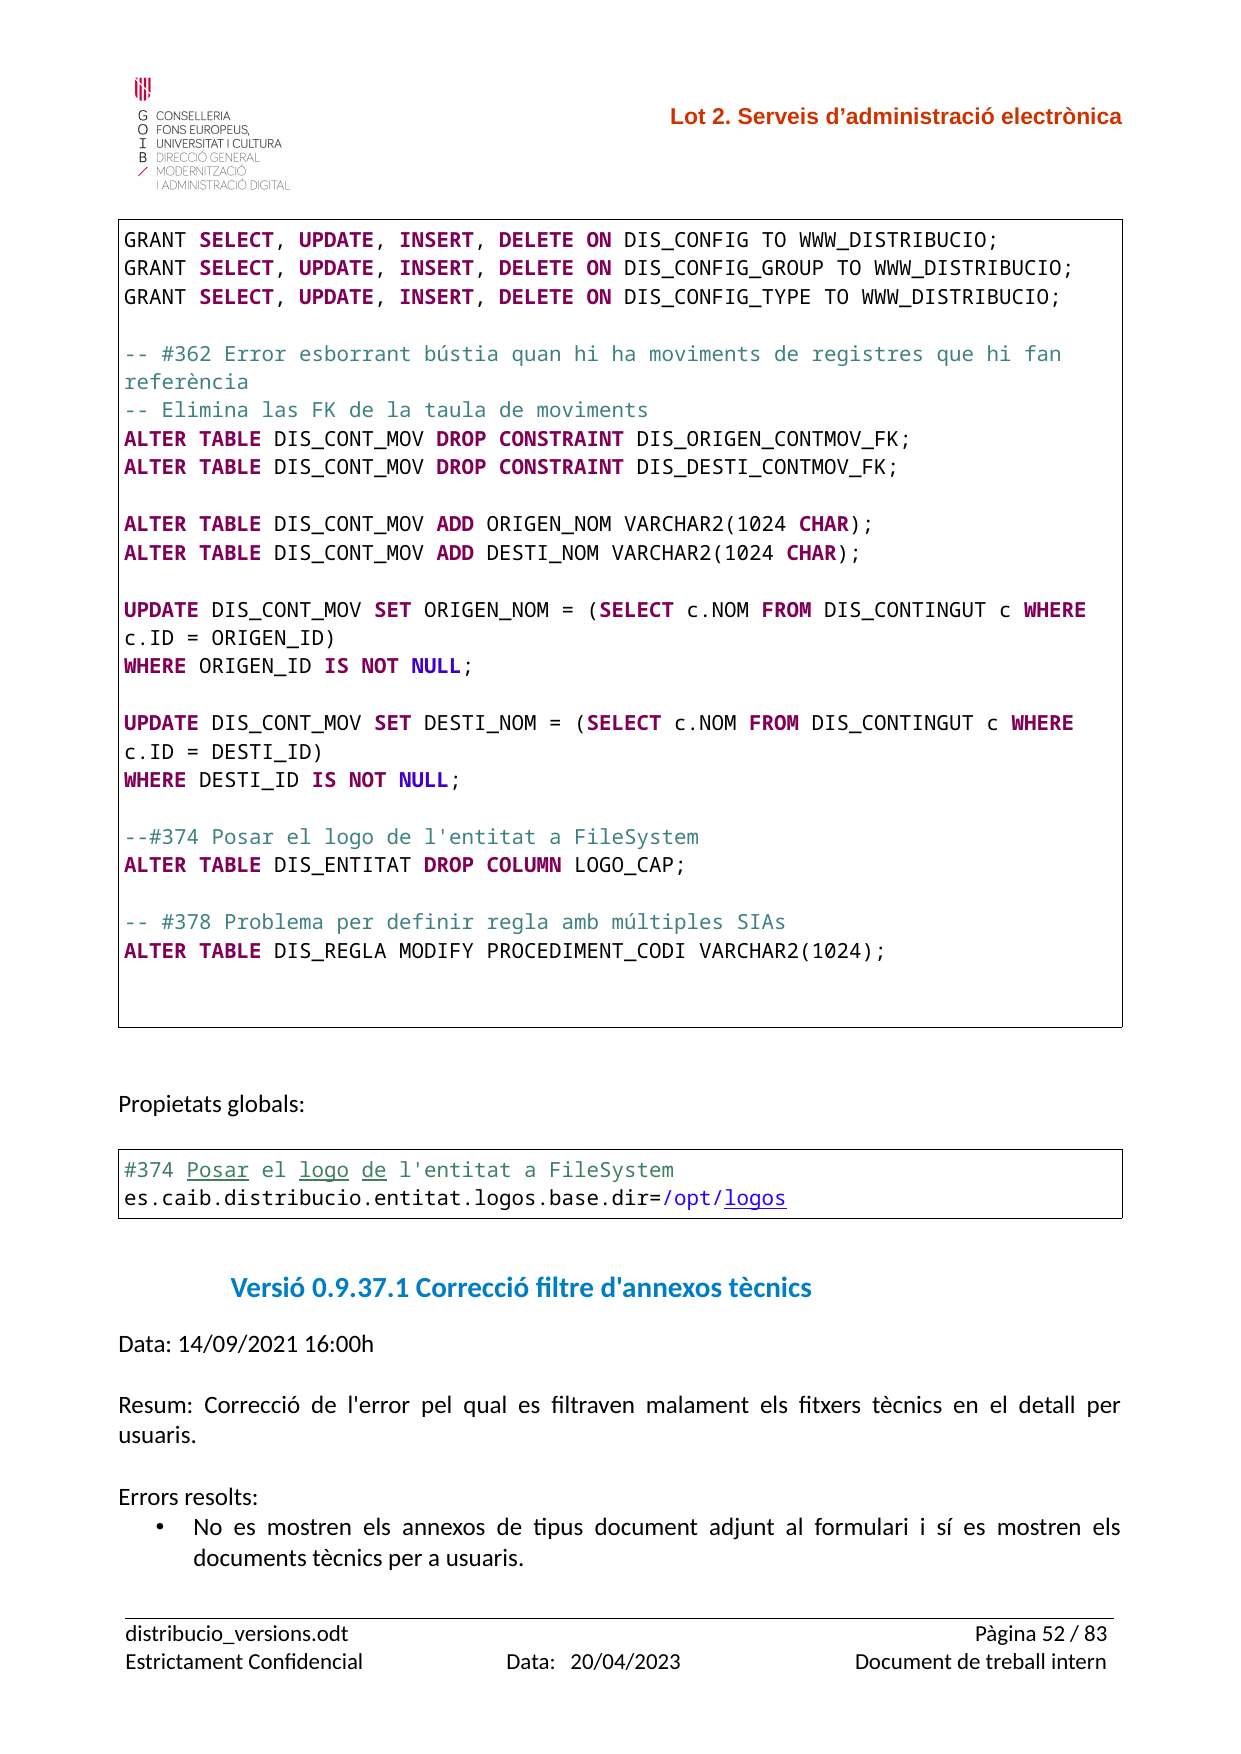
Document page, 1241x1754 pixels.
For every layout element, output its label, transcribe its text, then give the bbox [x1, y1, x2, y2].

list No es mostren els annexos de tipus document adjunt al formulari i sí es mostren els documents tècnics per a usuaris. [156, 1511, 1122, 1572]
picture [126, 70, 299, 197]
text Propietats globals: [118, 1088, 1122, 1119]
subtitle Versió 0.9.37.1 Correcció filtre d'annexos tècnics [153, 1269, 1122, 1304]
table_header #374 Posar el logo de l'entitat a FileSystem es.caib.distribucio.entitat.logos.base.dir=/opt/logos [119, 1150, 1122, 1218]
table_header GRANT SELECT, UPDATE, INSERT, DELETE ON DIS_CONFIG TO WWW_DISTRIBUCIO; GRANT SELECT, UPDATE, INSERT, DELETE ON DIS_CONFIG_GROUP TO WWW_DISTRIBUCIO; GRANT SELECT, UPDATE, INSERT, DELETE ON DIS_CONFIG_TYPE TO WWW_DISTRIBUCIO; -- #362 Error esborrant bústia quan hi ha moviments de registres que hi fan referència -- Elimina las FK de la taula de moviments ALTER TABLE DIS_CONT_MOV DROP CONSTRAINT DIS_ORIGEN_CONTMOV_FK; ALTER TABLE DIS_CONT_MOV DROP CONSTRAINT DIS_DESTI_CONTMOV_FK; ALTER TABLE DIS_CONT_MOV ADD ORIGEN_NOM VARCHAR2(1024 CHAR); ALTER TABLE DIS_CONT_MOV ADD DESTI_NOM VARCHAR2(1024 CHAR); UPDATE DIS_CONT_MOV SET ORIGEN_NOM = (SELECT c.NOM FROM DIS_CONTINGUT c WHERE c.ID = ORIGEN_ID) WHERE ORIGEN_ID IS NOT NULL; UPDATE DIS_CONT_MOV SET DESTI_NOM = (SELECT c.NOM FROM DIS_CONTINGUT c WHERE c.ID = DESTI_ID) WHERE DESTI_ID IS NOT NULL; --#374 Posar el logo de l'entitat a FileSystem ALTER TABLE DIS_ENTITAT DROP COLUMN LOGO_CAP; -- #378 Problema per definir regla amb múltiples SIAs ALTER TABLE DIS_REGLA MODIFY PROCEDIMENT_CODI VARCHAR2(1024); [119, 220, 1122, 1027]
text Data: 14/09/2021 16:00h [118, 1328, 1122, 1359]
text Resum: Correcció de l'error pel qual es filtraven malament els fitxers tècnics en el detall per usuaris. [118, 1389, 1122, 1450]
text Errors resolts: [118, 1481, 1122, 1511]
